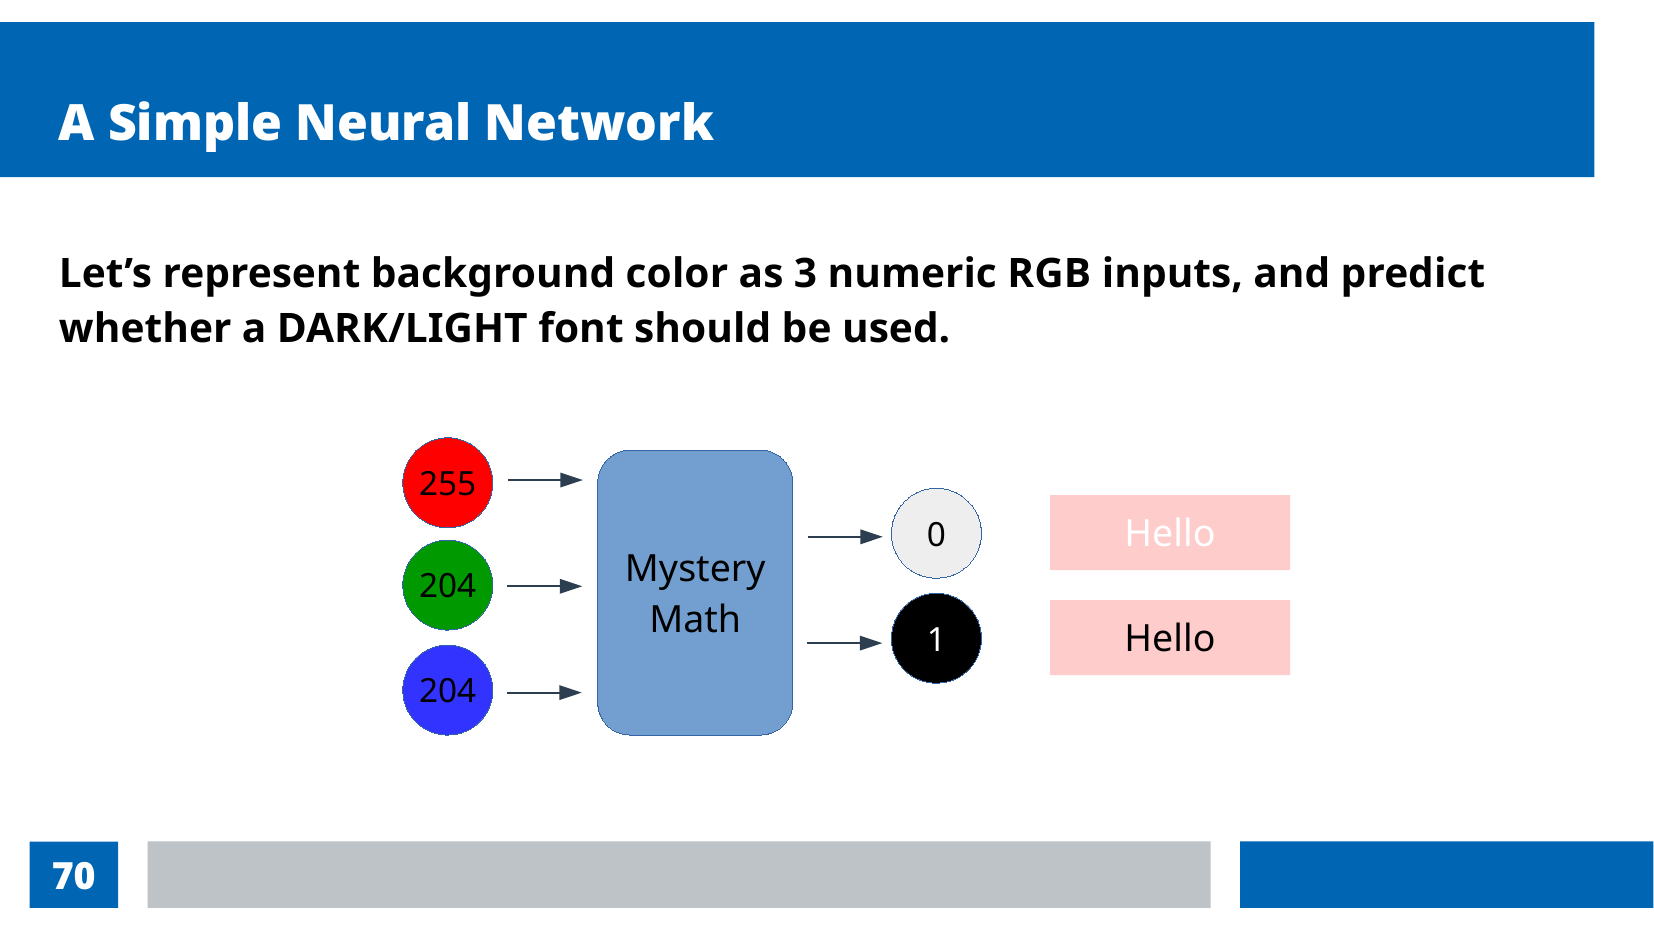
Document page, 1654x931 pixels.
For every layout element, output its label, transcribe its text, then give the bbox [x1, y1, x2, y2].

list Let’s represent background color as 3 numeric RGB inputs, and predict whether a DARK/LIGHT font should be used. [59, 243, 1565, 376]
text_box Mystery Math [597, 450, 793, 736]
text_box 255 [402, 437, 493, 528]
text_box 204 [402, 540, 493, 631]
title A Simple Neural Network [59, 44, 1595, 156]
text_box 204 [402, 645, 493, 736]
text_box 1 [891, 593, 982, 684]
text_box 0 [891, 488, 982, 579]
text_box Hello [1050, 600, 1291, 676]
text_box Hello [1050, 495, 1291, 571]
